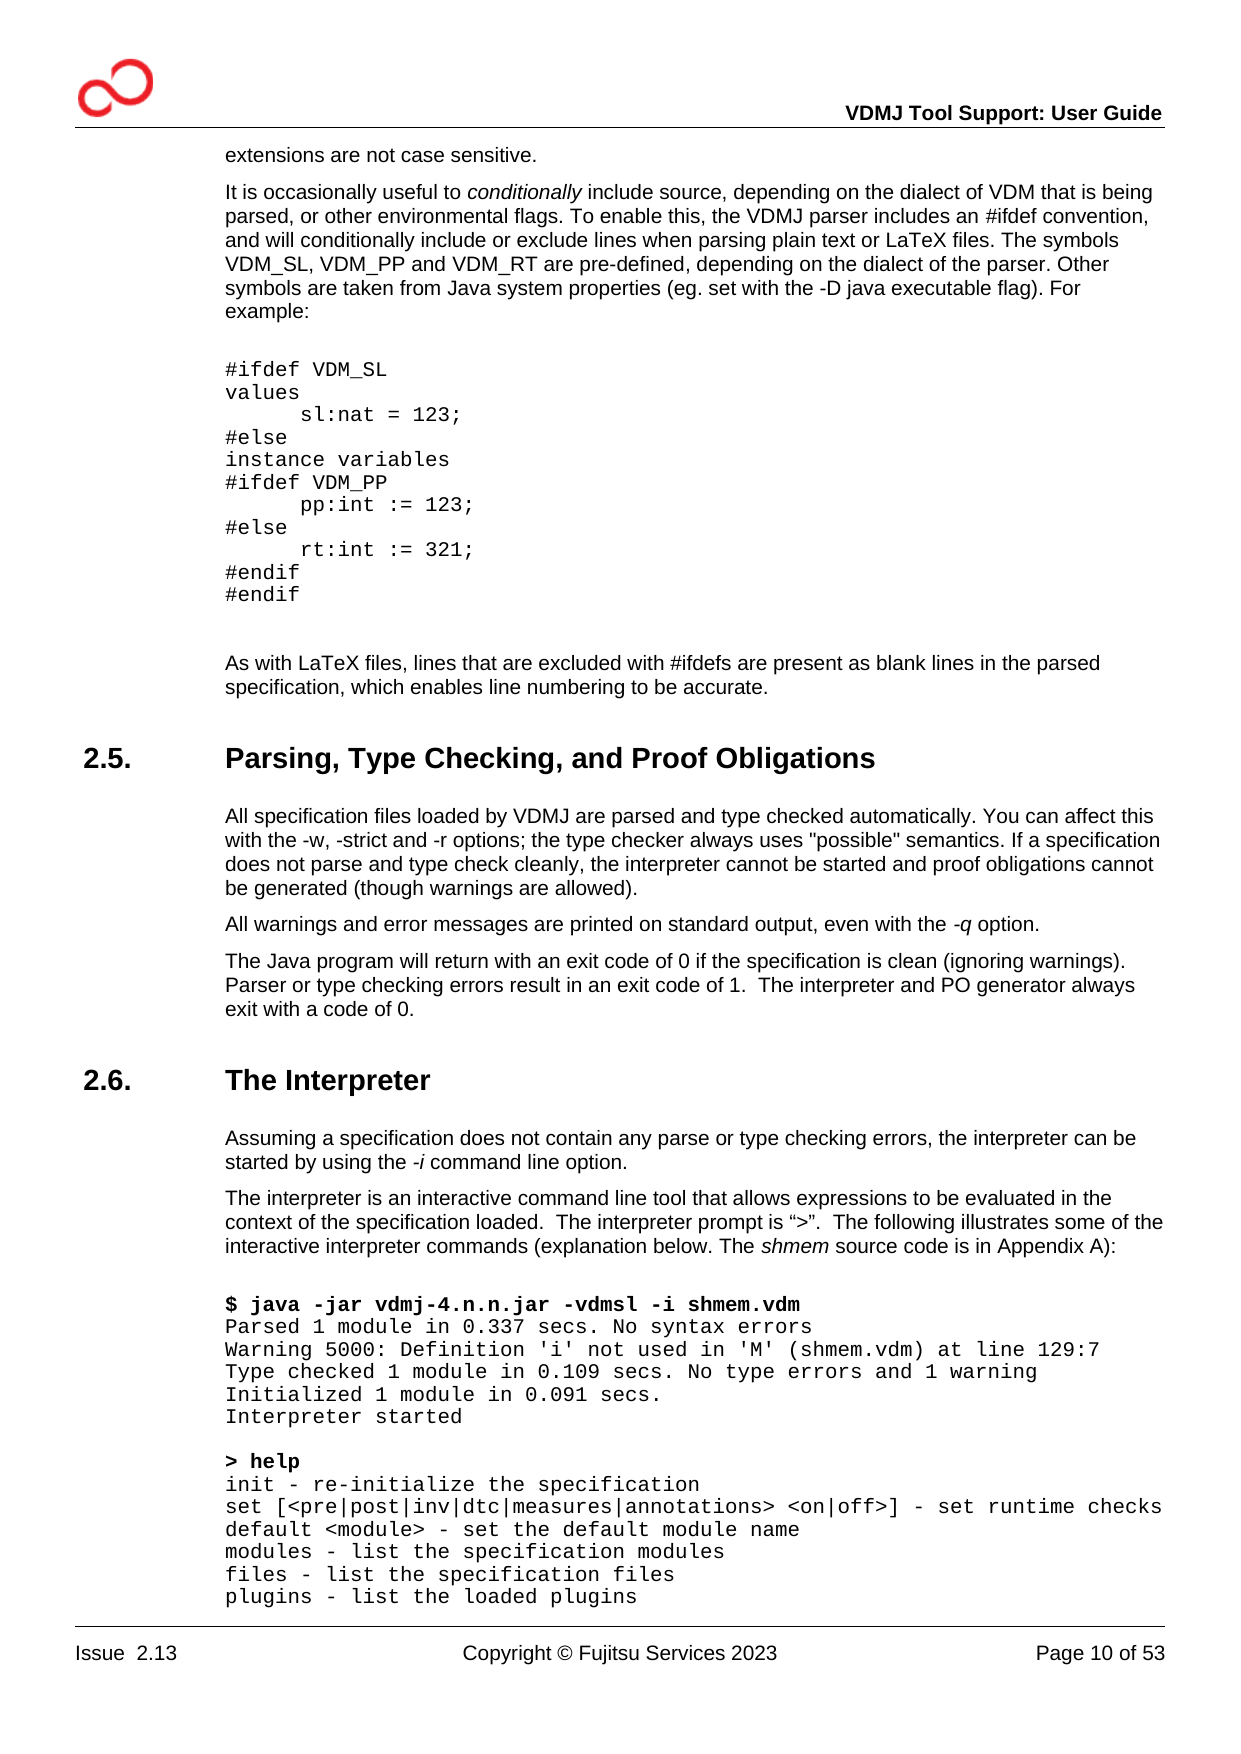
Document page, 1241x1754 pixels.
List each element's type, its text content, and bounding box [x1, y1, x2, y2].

text files - list the specification files [225, 1563, 1165, 1586]
text pp:int := 123; [225, 494, 1165, 516]
text instance variables [225, 449, 1165, 471]
text > help [225, 1451, 1165, 1473]
text default <module> - set the default module name [225, 1518, 1165, 1541]
text $ java -jar vdmj-4.n.n.jar -vdmsl -i shmem.vdm [225, 1293, 1165, 1316]
text #ifdef VDM_SL [225, 359, 1165, 381]
text sl:nat = 123; [225, 404, 1165, 426]
text The interpreter is an interactive command line tool that allows expressions to be evaluated in the context of the specification loaded. The interpreter prompt is “>”. The following illustrates some of the interactive interpreter commands (explanation below. The shmem source code is in Appendix A): [225, 1186, 1165, 1258]
subtitle The Interpreter [75, 1063, 1165, 1096]
text Type checked 1 module in 0.109 secs. No type errors and 1 warning [225, 1361, 1165, 1383]
text rt:int := 321; [225, 539, 1165, 561]
text extensions are not case sensitive. [225, 143, 1165, 167]
text #endif [225, 561, 1165, 584]
text #else [225, 426, 1165, 449]
text init - re-initialize the specification [225, 1473, 1165, 1496]
text All warnings and error messages are printed on standard output, even with the -q option. [225, 913, 1165, 937]
picture [78, 52, 153, 127]
text set [<pre|post|inv|dtc|measures|annotations> <on|off>] - set runtime checks [225, 1496, 1165, 1518]
text Initialized 1 module in 0.091 secs. [225, 1383, 1165, 1406]
text The Java program will return with an exit code of 0 if the specification is clean (ignoring warnings). Parser or type checking errors result in an exit code of 1. The interpreter and PO generator always exit with a code of 0. [225, 949, 1165, 1021]
text Warning 5000: Definition 'i' not used in 'M' (shmem.vdm) at line 129:7 [225, 1338, 1165, 1361]
text Parsed 1 module in 0.337 secs. No syntax errors [225, 1316, 1165, 1338]
text #endif [225, 584, 1165, 606]
text #else [225, 516, 1165, 539]
text All specification files loaded by VDMJ are parsed and type checked automatically. You can affect this with the -w, -strict and -r options; the type checker always uses "possible" semantics. If a specification does not parse and type check cleanly, the interpreter cannot be started and proof obligations cannot be generated (though warnings are allowed). [225, 804, 1165, 900]
text Interpreter started [225, 1406, 1165, 1428]
text It is occasionally useful to conditionally include source, depending on the dialect of VDM that is being parsed, or other environmental flags. To enable this, the VDMJ parser includes an #ifdef convention, and will conditionally include or exclude lines when parsing plain text or LaTeX files. The symbols VDM_SL, VDM_PP and VDM_RT are pre-defined, depending on the dialect of the parser. Other symbols are taken from Java system properties (eg. set with the -D java executable flag). For example: [225, 180, 1165, 324]
text As with LaTeX files, lines that are excluded with #ifdefs are present as blank lines in the parsed specification, which enables line numbering to be accurate. [225, 651, 1165, 699]
text values [225, 381, 1165, 404]
text modules - list the specification modules [225, 1541, 1165, 1563]
text plugins - list the loaded plugins [225, 1586, 1165, 1608]
text Assuming a specification does not contain any parse or type checking errors, the interpreter can be started by using the -i command line option. [225, 1126, 1165, 1174]
text #ifdef VDM_PP [225, 471, 1165, 494]
subtitle Parsing, Type Checking, and Proof Obligations [75, 742, 1165, 774]
